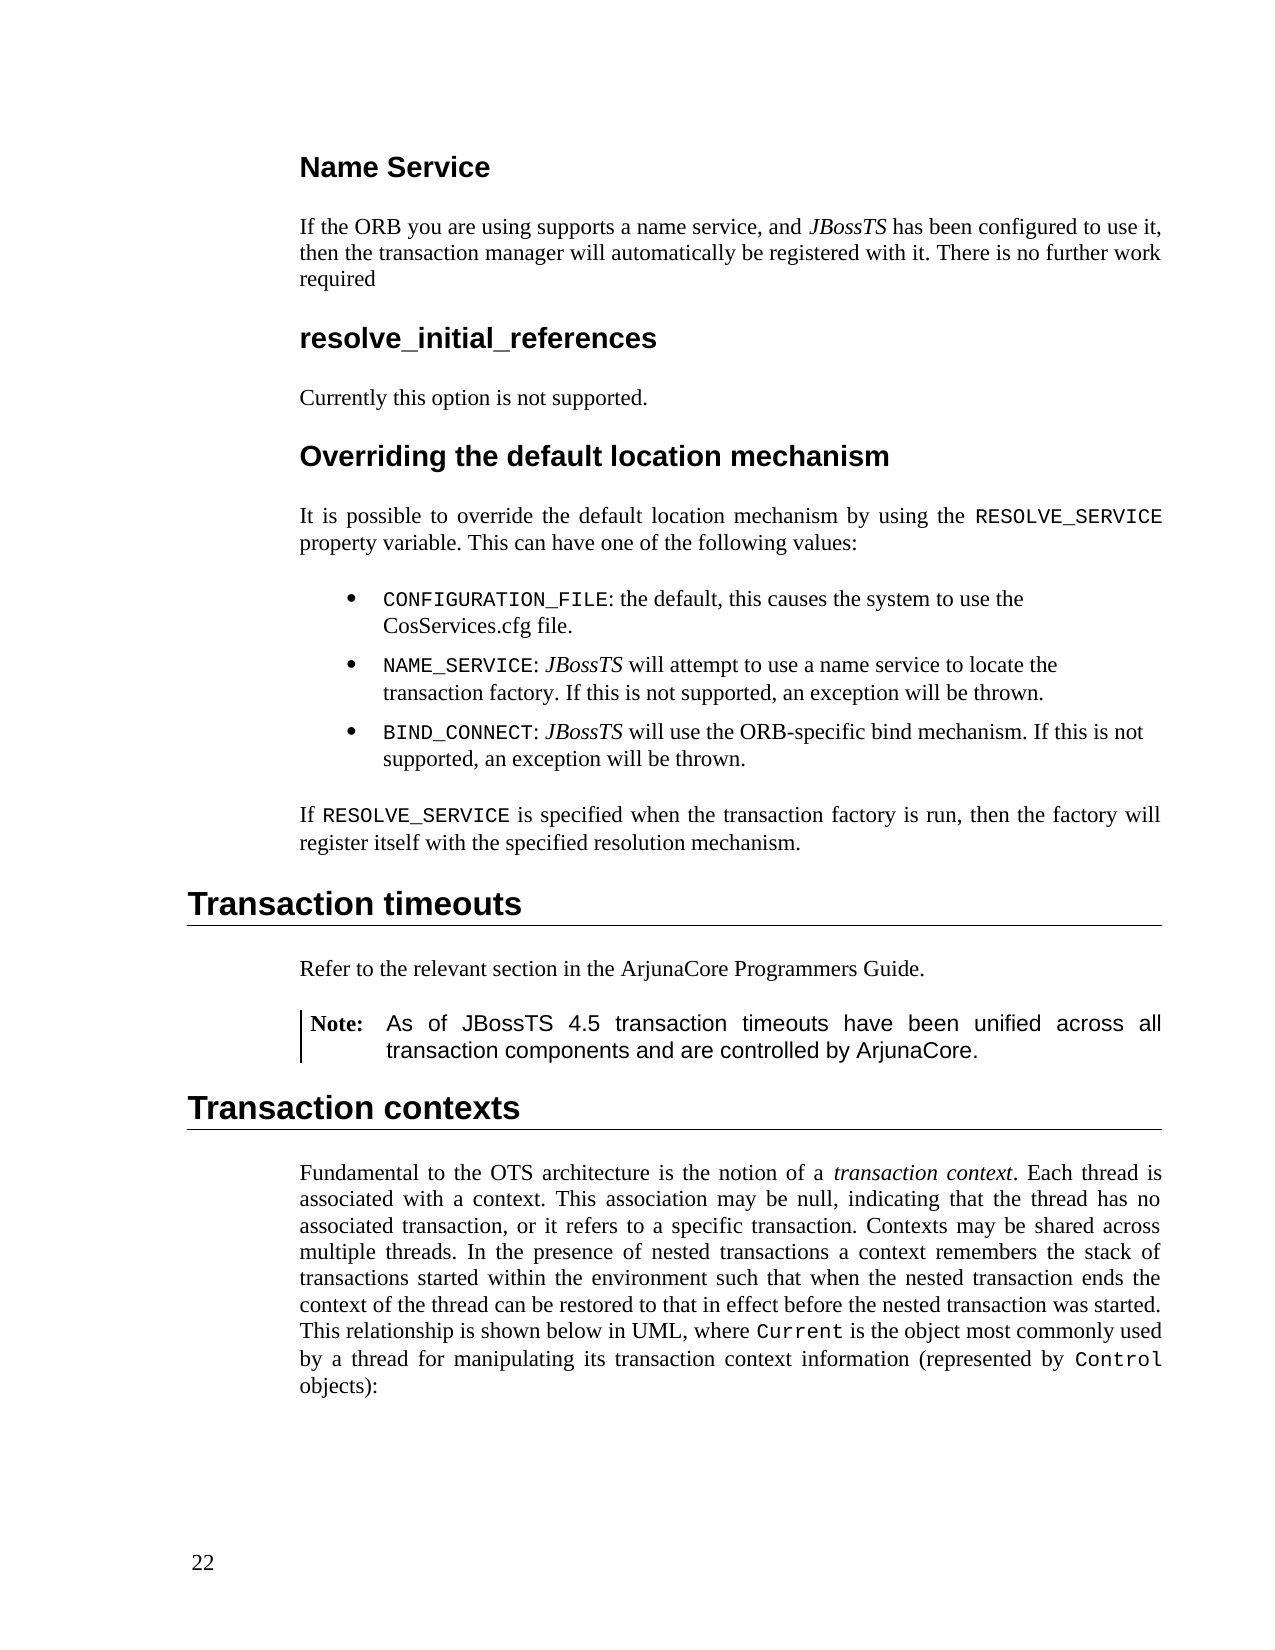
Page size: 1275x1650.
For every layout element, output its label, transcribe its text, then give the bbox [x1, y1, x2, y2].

subtitle resolve_initial_references [187, 321, 1162, 354]
text It is possible to override the default location mechanism by using the RESOLVE_SERVICE property variable. This can have one of the following values: [299, 502, 1162, 556]
text Fundamental to the OTS architecture is the notion of a transaction context. Each thread is associated with a context. This association may be null, indicating that the thread has no associated transaction, or it refers to a specific transaction. Contexts may be shared across multiple threads. In the presence of nested transactions a context remembers the stack of transactions started within the environment such that when the nested transaction ends the context of the thread can be restored to that in effect before the nested transaction was started. This relationship is shown below in UML, where Current is the object most commonly used by a thread for manipulating its transaction context information (represented by Control objects): [299, 1159, 1162, 1399]
subtitle Name Service [187, 150, 1162, 183]
text If RESOLVE_SERVICE is specified when the transaction factory is run, then the factory will register itself with the specified resolution mechanism. [299, 801, 1162, 855]
list NAME_SERVICE: JBossTS will attempt to use a name service to locate the transaction factory. If this is not supported, an exception will be thrown. [347, 651, 1162, 705]
text Refer to the relevant section in the ArjunaCore Programmers Guide. [299, 955, 1162, 981]
list CONFIGURATION_FILE: the default, this causes the system to use the CosServices.cfg file. [347, 585, 1162, 639]
text Currently this option is not supported. [299, 384, 1162, 410]
subtitle Overriding the default location mechanism [187, 439, 1162, 473]
list BIND_CONNECT: JBossTS will use the ORB-specific bind mechanism. If this is not supported, an exception will be thrown. [347, 718, 1162, 772]
list As of JBossTS 4.5 transaction timeouts have been unified across all transaction components and are controlled by ArjunaCore. [302, 1010, 1162, 1063]
text If the ORB you are using supports a name service, and JBossTS has been configured to use it, then the transaction manager will automatically be registered with it. There is no further work required [299, 213, 1162, 292]
subtitle Transaction timeouts [187, 884, 1162, 925]
subtitle Transaction contexts [187, 1088, 1162, 1129]
